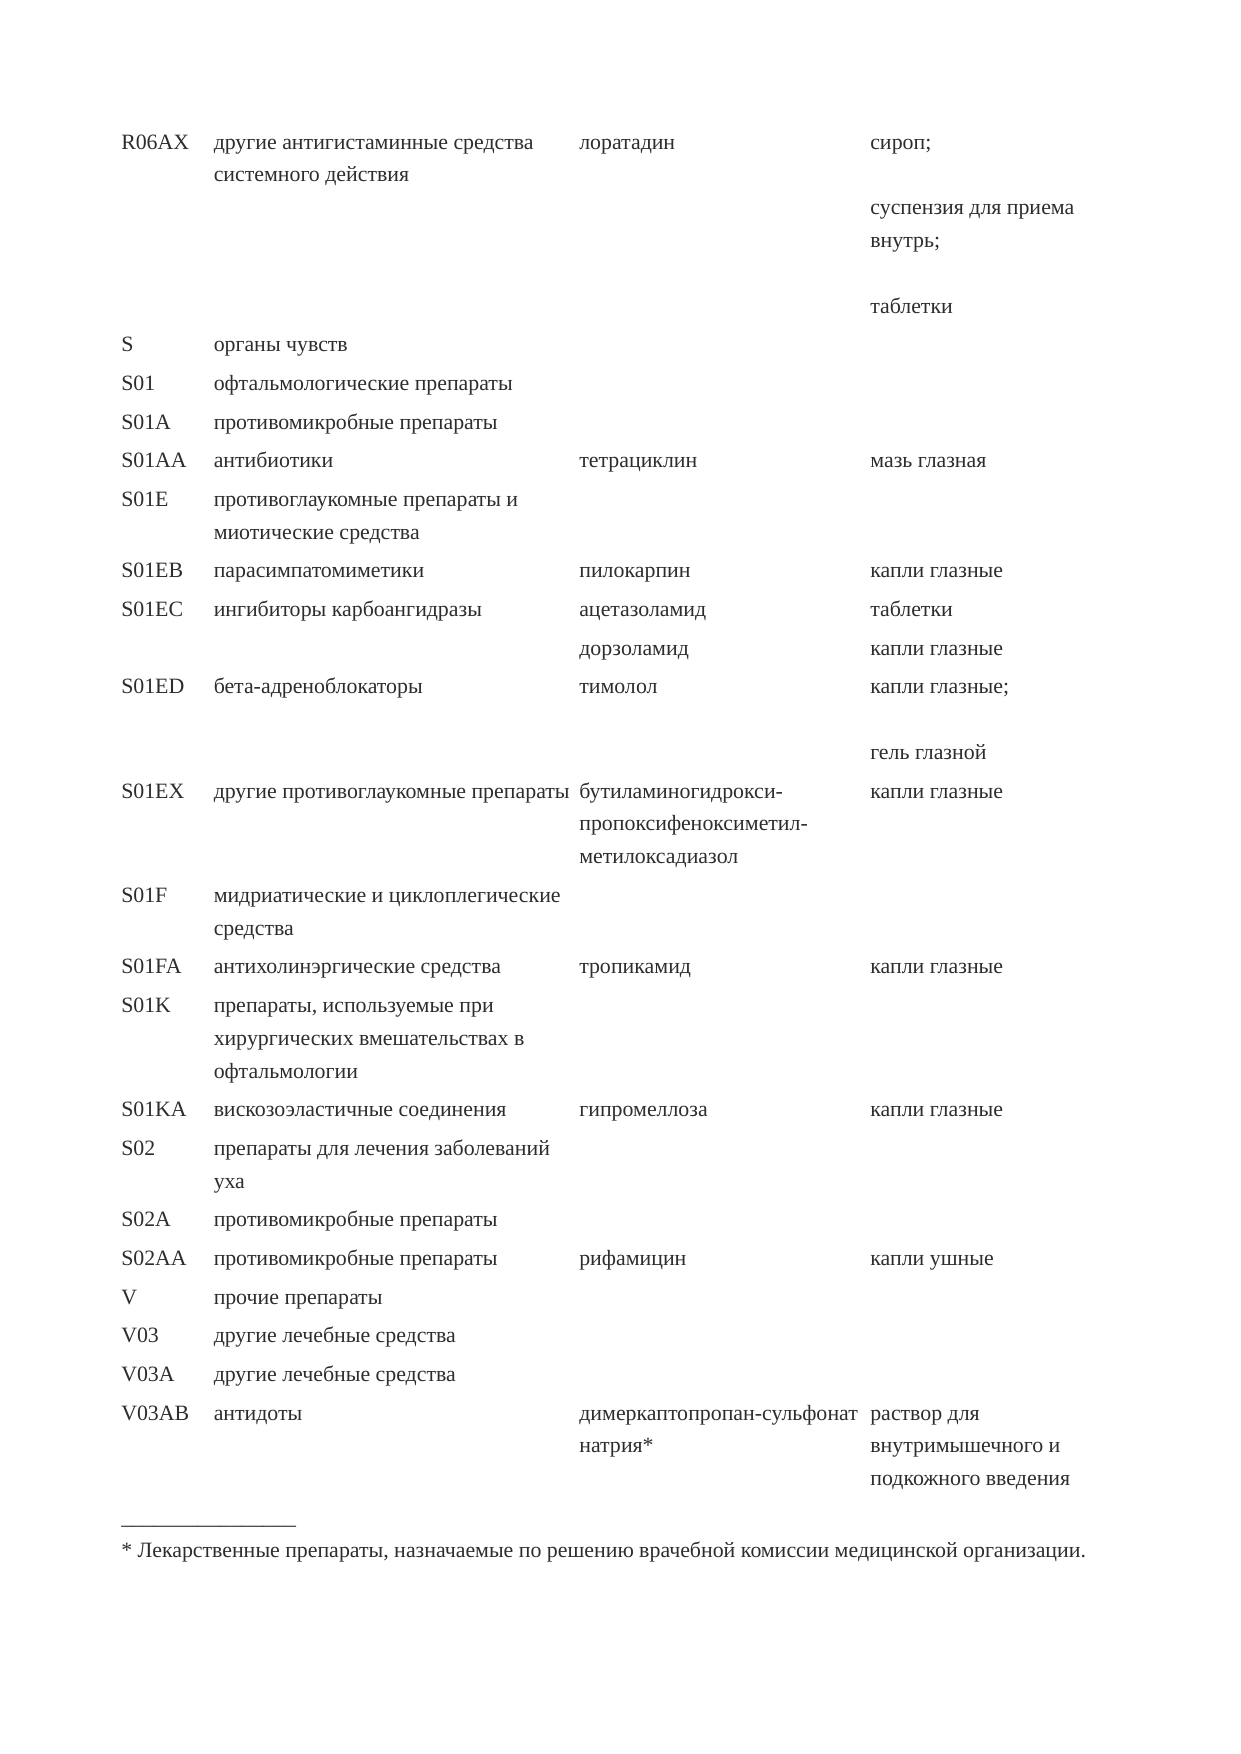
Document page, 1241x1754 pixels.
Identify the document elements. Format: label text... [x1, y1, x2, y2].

table_cell S01E [118, 475, 211, 547]
table_cell [867, 1273, 1094, 1312]
table_cell тетрациклин [576, 437, 867, 475]
table_cell прочие препараты [211, 1273, 576, 1312]
table_cell мазь глазная [867, 437, 1094, 475]
table_cell [1094, 118, 1122, 321]
table_cell противомикробные препараты [211, 1235, 576, 1273]
table_cell [1094, 586, 1122, 624]
table_cell S [118, 321, 211, 359]
table_cell [211, 624, 576, 663]
table_cell противомикробные препараты [211, 398, 576, 437]
table_cell [867, 981, 1094, 1086]
table_cell [576, 475, 867, 547]
table_cell рифамицин [576, 1235, 867, 1273]
table_cell противомикробные препараты [211, 1196, 576, 1234]
table_cell бета-адреноблокаторы [211, 663, 576, 767]
table_cell [1094, 547, 1122, 586]
table_cell капли глазные; гель глазной [867, 663, 1094, 767]
table_cell [867, 1196, 1094, 1234]
table_cell [867, 1312, 1094, 1350]
table_cell другие лечебные средства [211, 1350, 576, 1389]
table_cell S01EC [118, 586, 211, 624]
table_cell лоратадин [576, 118, 867, 321]
table_cell раствор для внутримышечного и подкожного введения [867, 1389, 1094, 1493]
table_cell ингибиторы карбоангидразы [211, 586, 576, 624]
table_cell дорзоламид [576, 624, 867, 663]
table_cell V03AB [118, 1389, 211, 1493]
table_cell капли глазные [867, 547, 1094, 586]
table_cell [867, 360, 1094, 398]
table_cell капли глазные [867, 624, 1094, 663]
table_cell [576, 321, 867, 359]
table_cell [1094, 981, 1122, 1086]
table_cell другие лечебные средства [211, 1312, 576, 1350]
table_cell [576, 1350, 867, 1389]
table_cell [1094, 360, 1122, 398]
table_cell парасимпатомиметики [211, 547, 576, 586]
table_cell [1094, 1389, 1122, 1493]
table_cell V03 [118, 1312, 211, 1350]
table_cell S01ED [118, 663, 211, 767]
table_cell S01F [118, 871, 211, 943]
table_cell сироп; суспензия для приема внутрь; таблетки [867, 118, 1094, 321]
table_cell [1094, 437, 1122, 475]
table_cell [867, 1124, 1094, 1196]
table_cell капли глазные [867, 1086, 1094, 1124]
table_cell бутиламиногидрокси- пропоксифеноксиметил- метилоксадиазол [576, 767, 867, 871]
table_cell [576, 1312, 867, 1350]
table_cell [576, 981, 867, 1086]
table_cell S01EX [118, 767, 211, 871]
table_cell [867, 398, 1094, 437]
table_cell антидоты [211, 1389, 576, 1493]
table_cell [576, 1124, 867, 1196]
table_cell [576, 1196, 867, 1234]
table_cell V [118, 1273, 211, 1312]
table_cell органы чувств [211, 321, 576, 359]
table_cell офтальмологические препараты [211, 360, 576, 398]
table_cell препараты для лечения заболеваний уха [211, 1124, 576, 1196]
table_cell [867, 871, 1094, 943]
table_cell S02AA [118, 1235, 211, 1273]
table_cell мидриатические и циклоплегические средства [211, 871, 576, 943]
table_cell [1094, 943, 1122, 981]
table_cell капли глазные [867, 767, 1094, 871]
table_cell гипромеллоза [576, 1086, 867, 1124]
table_cell S02 [118, 1124, 211, 1196]
table_cell [1094, 1312, 1122, 1350]
table_cell антибиотики [211, 437, 576, 475]
table_cell [576, 871, 867, 943]
table_cell [1094, 624, 1122, 663]
table_cell [1094, 1124, 1122, 1196]
table_cell S01A [118, 398, 211, 437]
table_cell [1094, 475, 1122, 547]
table_cell S01KA [118, 1086, 211, 1124]
table_cell [576, 360, 867, 398]
table_cell [1094, 321, 1122, 359]
table_cell [867, 475, 1094, 547]
table_cell [1094, 1350, 1122, 1389]
table_cell димеркаптопропан-сульфонат натрия* [576, 1389, 867, 1493]
table_cell ацетазоламид [576, 586, 867, 624]
table_cell [1094, 767, 1122, 871]
table_cell [576, 398, 867, 437]
table_cell V03A [118, 1350, 211, 1389]
table_cell [1094, 398, 1122, 437]
table_cell пилокарпин [576, 547, 867, 586]
table_cell [1094, 1086, 1122, 1124]
table_cell ________________ * Лекарственные препараты, назначаемые по решению врачебной комиссии медицинской организации. [118, 1493, 1094, 1598]
table_cell вискозоэластичные соединения [211, 1086, 576, 1124]
table_cell [1094, 663, 1122, 767]
table_cell [1094, 1493, 1122, 1598]
table_cell антихолинэргические средства [211, 943, 576, 981]
table_cell [1094, 1196, 1122, 1234]
table_cell [118, 624, 211, 663]
table_cell S01K [118, 981, 211, 1086]
table_cell тимолол [576, 663, 867, 767]
table_cell [867, 1350, 1094, 1389]
table_cell S01 [118, 360, 211, 398]
table_cell S01EB [118, 547, 211, 586]
table_cell тропикамид [576, 943, 867, 981]
table_cell [1094, 871, 1122, 943]
table_cell препараты, используемые при хирургических вмешательствах в офтальмологии [211, 981, 576, 1086]
table_cell [576, 1273, 867, 1312]
table_cell таблетки [867, 586, 1094, 624]
table_cell S01FA [118, 943, 211, 981]
table_cell S02A [118, 1196, 211, 1234]
table_cell R06AX [118, 118, 211, 321]
table_cell другие противоглаукомные препараты [211, 767, 576, 871]
table_cell капли ушные [867, 1235, 1094, 1273]
table_cell [1094, 1273, 1122, 1312]
table_cell [1094, 1235, 1122, 1273]
table_cell противоглаукомные препараты и миотические средства [211, 475, 576, 547]
table_cell [867, 321, 1094, 359]
table_cell капли глазные [867, 943, 1094, 981]
table_cell другие антигистаминные средства системного действия [211, 118, 576, 321]
table_cell S01AA [118, 437, 211, 475]
